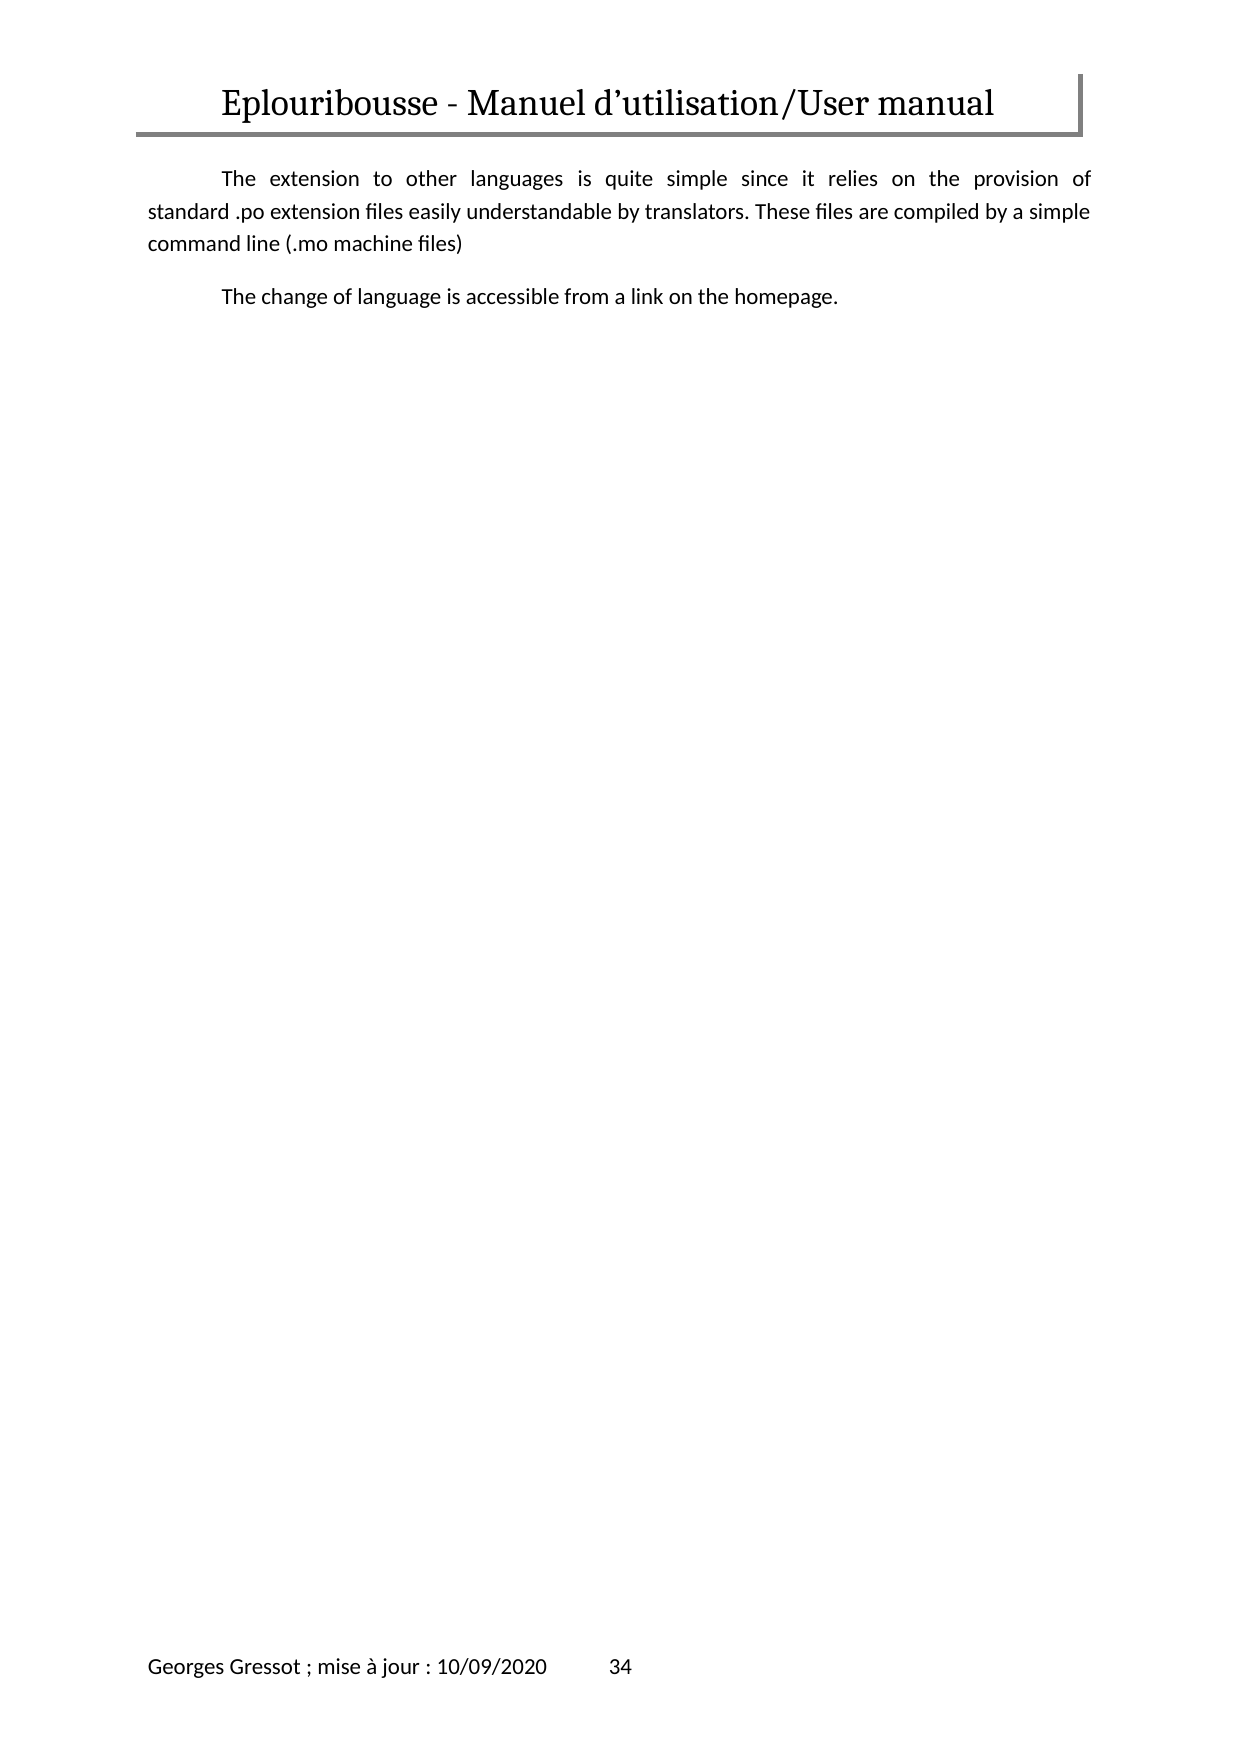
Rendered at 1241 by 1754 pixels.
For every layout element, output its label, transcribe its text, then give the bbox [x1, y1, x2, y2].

text The extension to other languages ​​is quite simple since it relies on the provision of standard .po extension files easily understandable by translators. These files are compiled by a simple command line (.mo machine files) [148, 164, 1093, 257]
text The change of language is accessible from a link on the homepage. [148, 282, 1093, 310]
